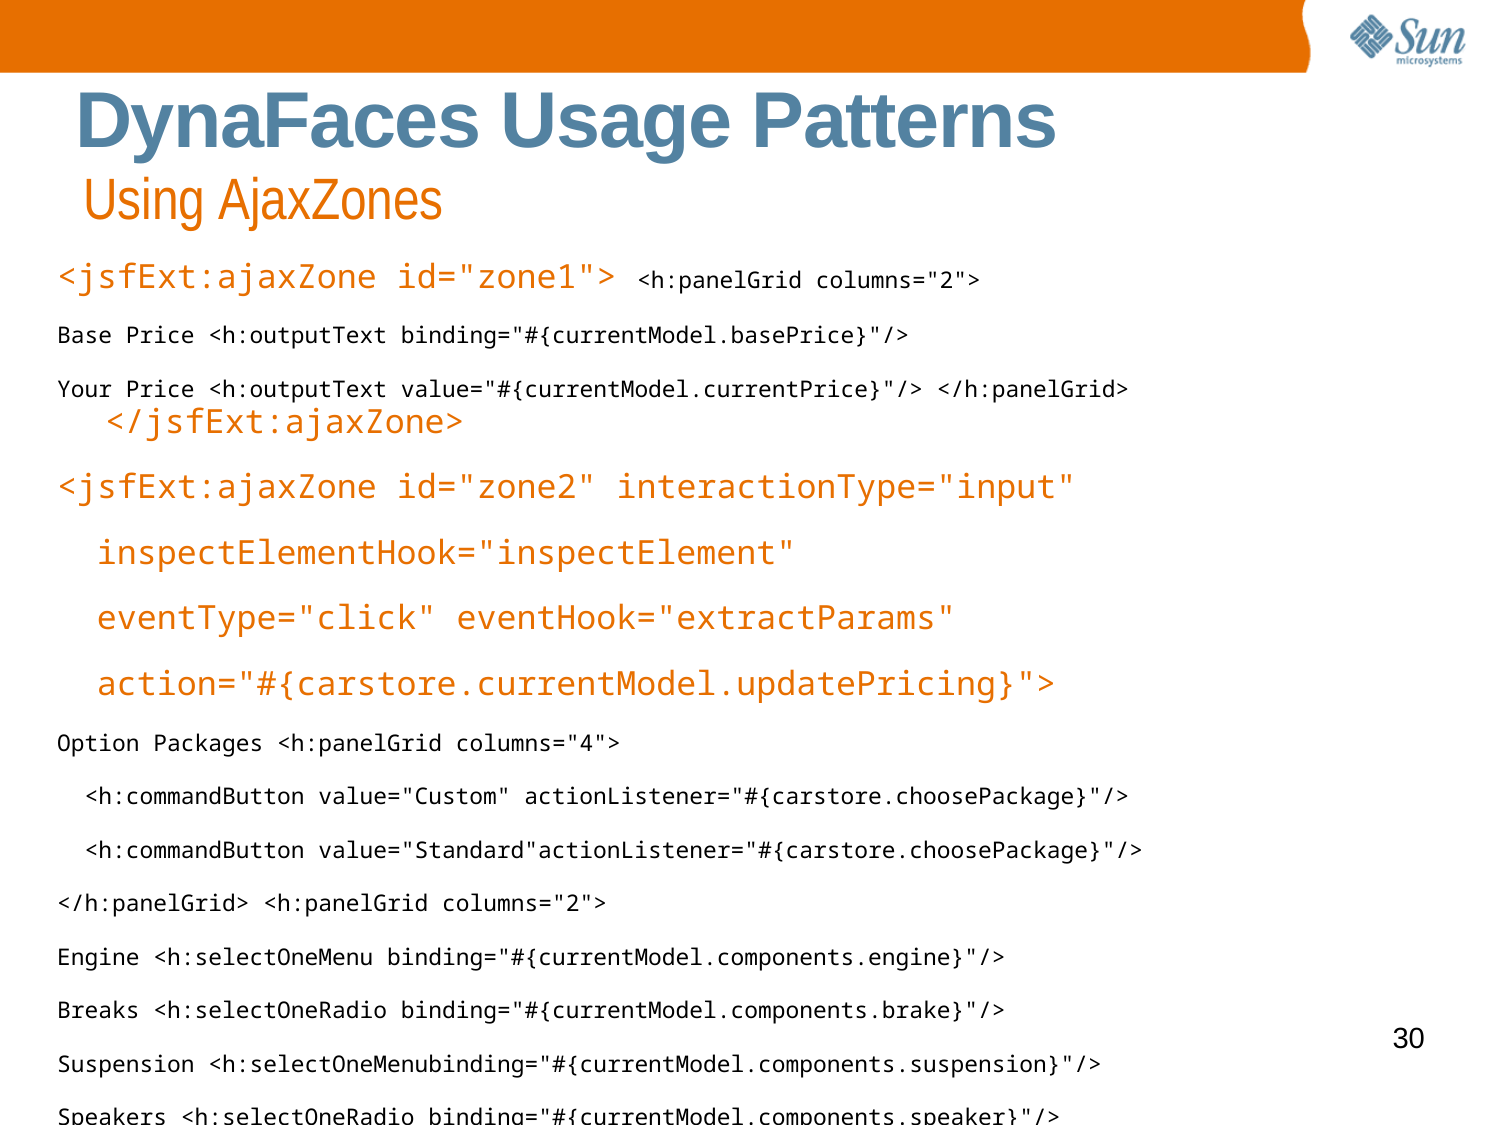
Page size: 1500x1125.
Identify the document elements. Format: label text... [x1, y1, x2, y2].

title DynaFaces Usage Patterns [75, 83, 1437, 188]
text_box Using AjaxZones [83, 174, 1351, 242]
picture [0, 0, 1500, 75]
list <jsfExt:ajaxZone id="zone1"> <h:panelGrid columns="2"> Base Price <h:outputText binding="#{currentModel.basePrice}"/> Your Price <h:outputText value="#{currentModel.currentPrice}"/> </h:panelGrid> </jsfExt:ajaxZone> <jsfExt:ajaxZone id="zone2" interactionType="input" inspectElementHook="inspectElement" eventType="click" eventHook="extractParams" action="#{carstore.currentModel.updatePricing}"> Option Packages <h:panelGrid columns="4"> <h:commandButton value="Custom" actionListener="#{carstore.choosePackage}"/> <h:commandButton value="Standard"actionListener="#{carstore.choosePackage}"/> </h:panelGrid> <h:panelGrid columns="2"> Engine <h:selectOneMenu binding="#{currentModel.components.engine}"/> Breaks <h:selectOneRadio binding="#{currentModel.components.brake}"/> Suspension <h:selectOneMenubinding="#{currentModel.components.suspension}"/> Speakers <h:selectOneRadio binding="#{currentModel.components.speaker}"/> </jsfExt:ajaxZone> [37, 257, 1463, 1125]
